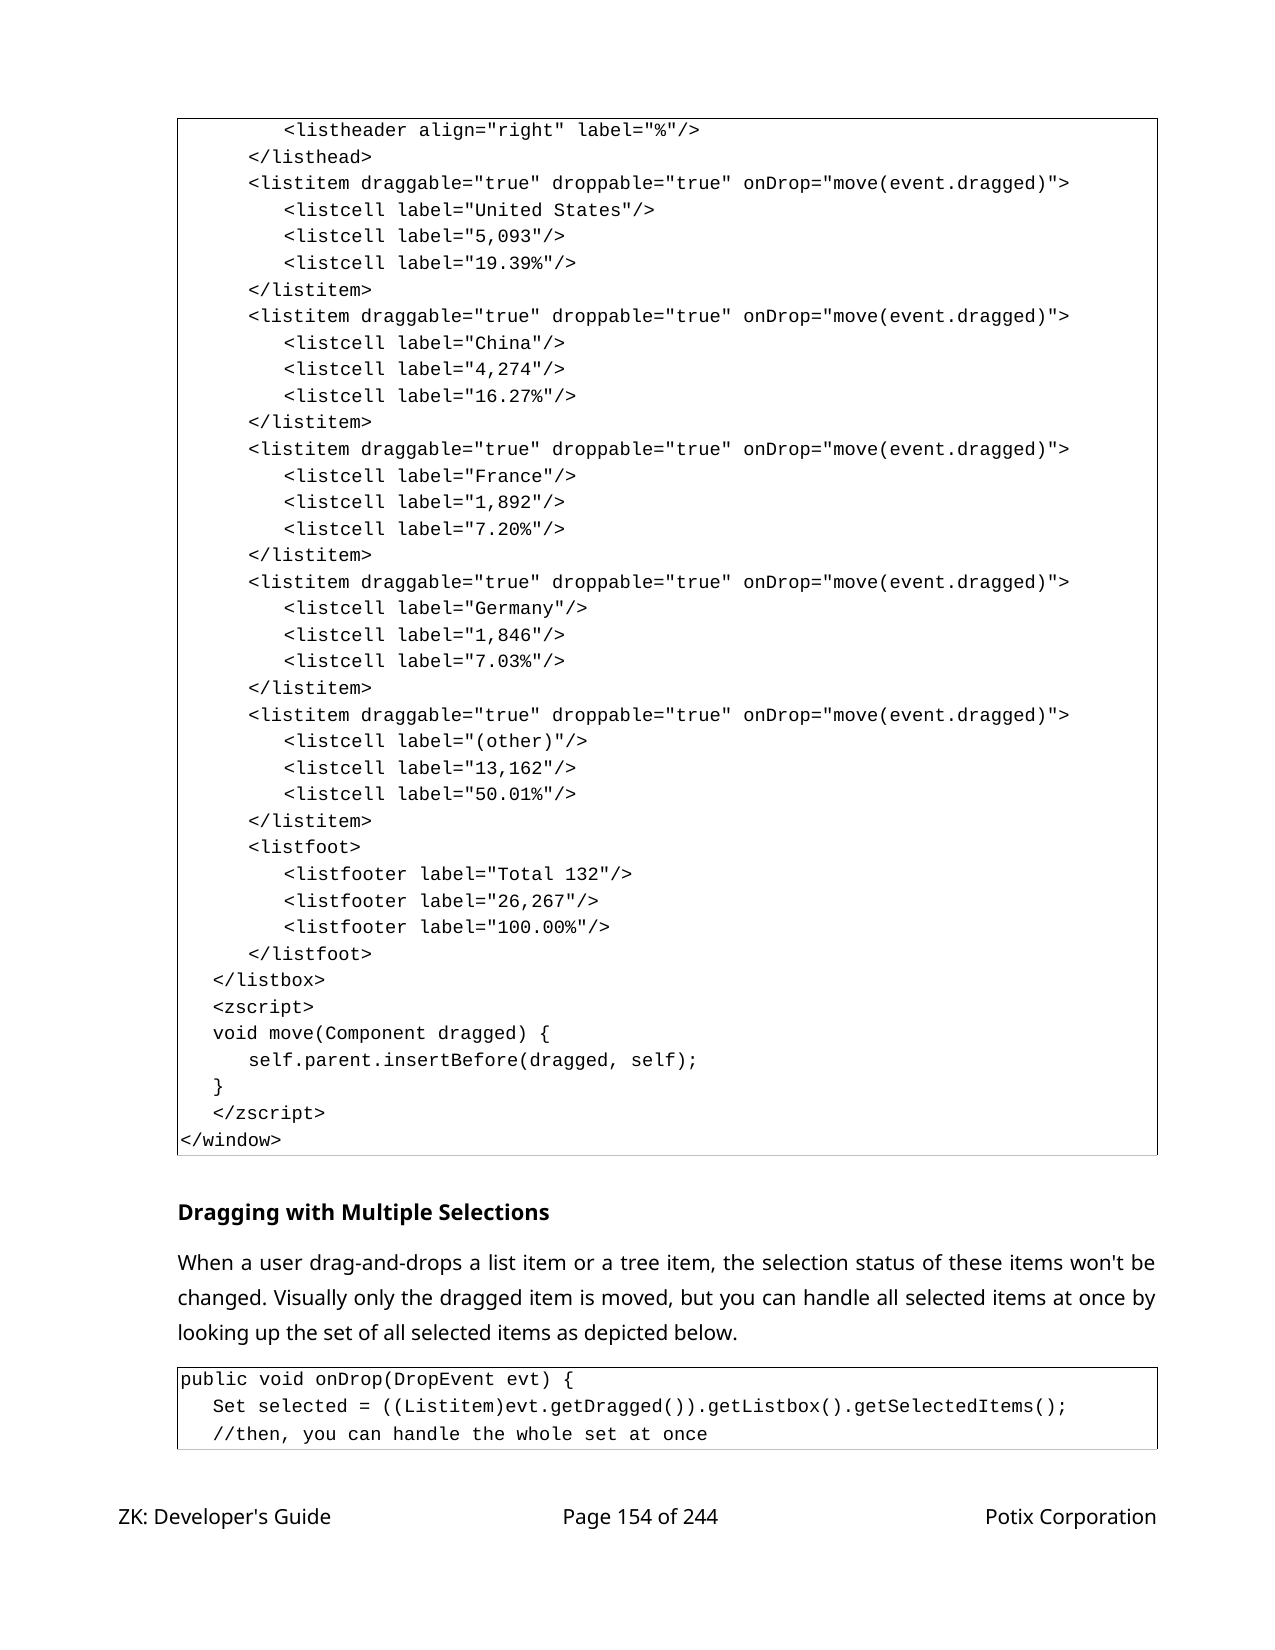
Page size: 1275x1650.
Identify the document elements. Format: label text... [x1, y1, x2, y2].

text <listheader align="right" label="%"/> </listhead> <listitem draggable="true" droppable="true" onDrop="move(event.dragged)"> <listcell label="United States"/> <listcell label="5,093"/> <listcell label="19.39%"/> </listitem> <listitem draggable="true" droppable="true" onDrop="move(event.dragged)"> <listcell label="China"/> <listcell label="4,274"/> <listcell label="16.27%"/> </listitem> <listitem draggable="true" droppable="true" onDrop="move(event.dragged)"> <listcell label="France"/> <listcell label="1,892"/> <listcell label="7.20%"/> </listitem> <listitem draggable="true" droppable="true" onDrop="move(event.dragged)"> <listcell label="Germany"/> <listcell label="1,846"/> <listcell label="7.03%"/> </listitem> <listitem draggable="true" droppable="true" onDrop="move(event.dragged)"> <listcell label="(other)"/> <listcell label="13,162"/> <listcell label="50.01%"/> </listitem> <listfoot> <listfooter label="Total 132"/> <listfooter label="26,267"/> <listfooter label="100.00%"/> </listfoot> </listbox> <zscript> void move(Component dragged) { self.parent.insertBefore(dragged, self); } </zscript> </window> [178, 119, 1157, 1155]
subtitle Dragging with Multiple Selections [177, 1197, 1157, 1227]
text public void onDrop(DropEvent evt) { [178, 1368, 1157, 1391]
text Set selected = ((Listitem)evt.getDragged()).getListbox().getSelectedItems(); [178, 1394, 1157, 1419]
text //then, you can handle the whole set at once [178, 1422, 1157, 1449]
text When a user drag-and-drops a list item or a tree item, the selection status of these items won't be changed. Visually only the dragged item is moved, but you can handle all selected items at once by looking up the set of all selected items as depicted below. [177, 1248, 1157, 1347]
